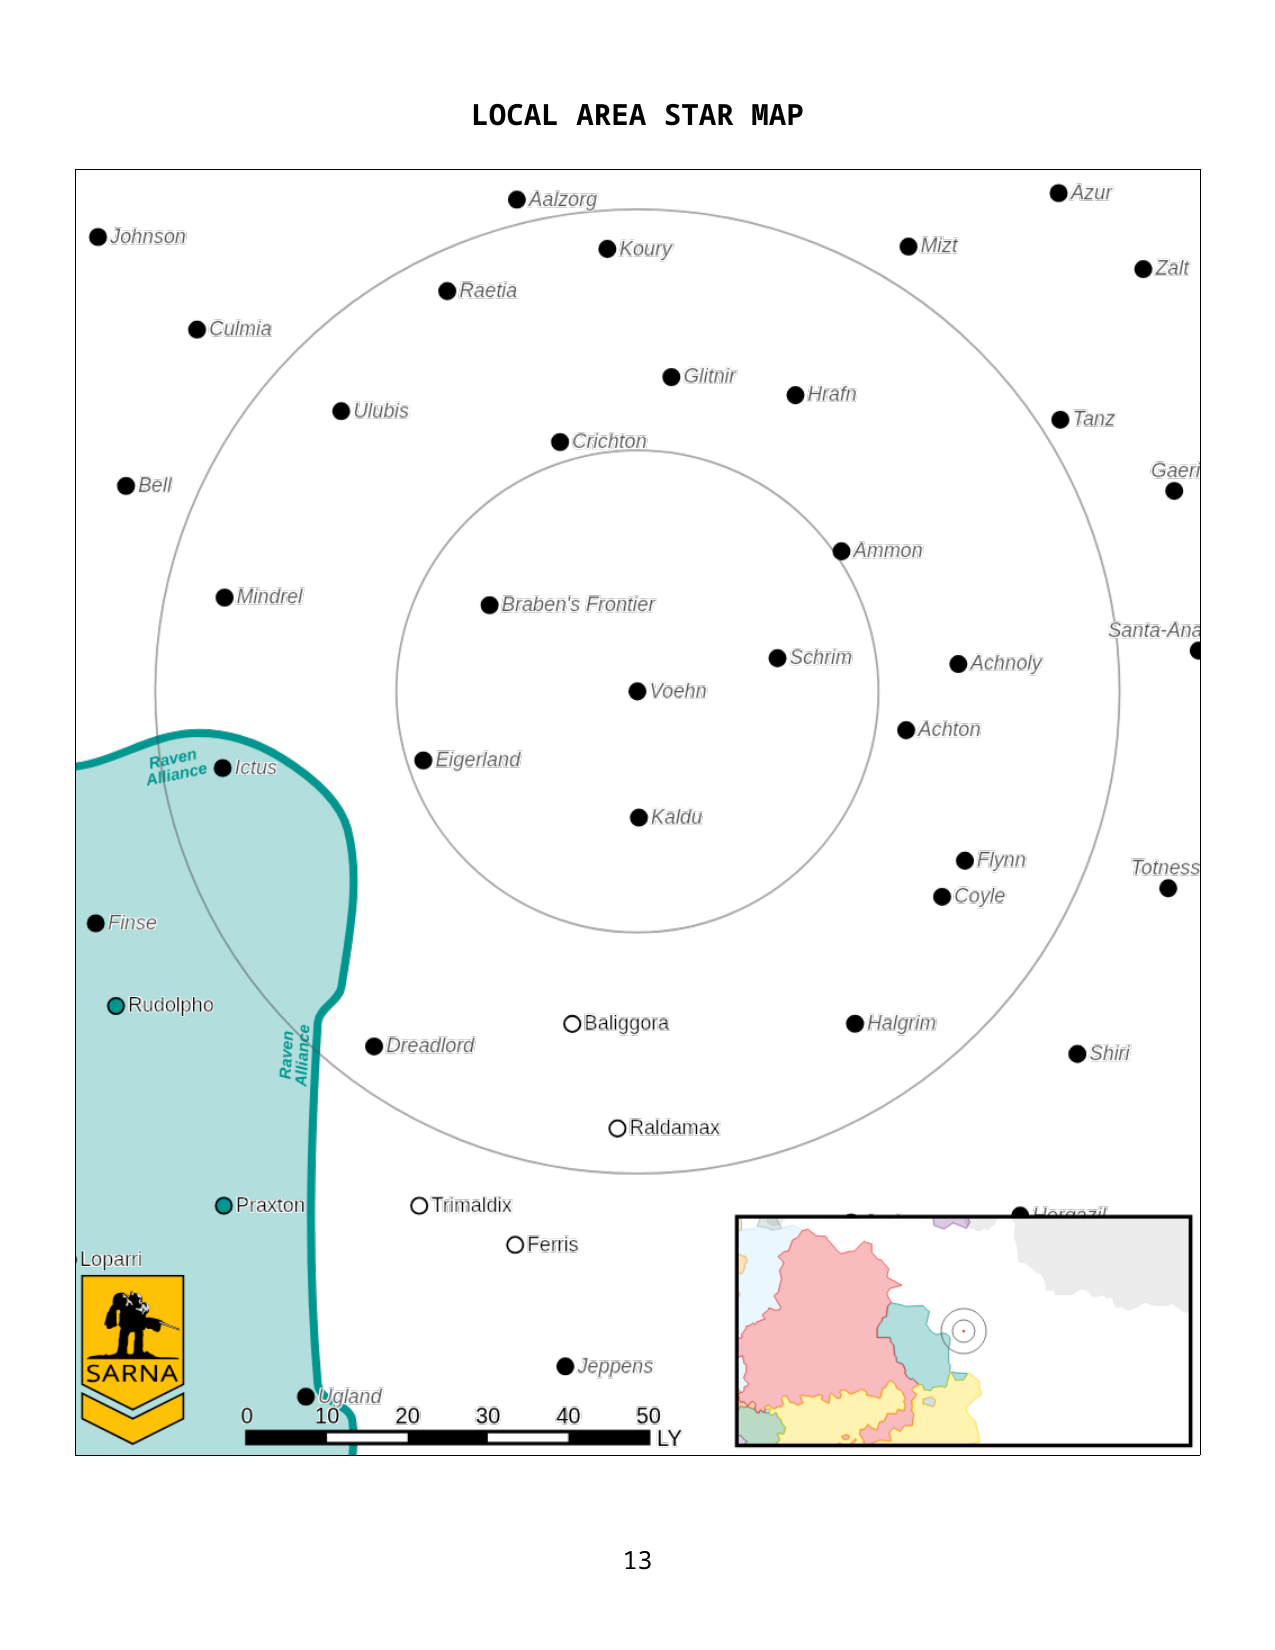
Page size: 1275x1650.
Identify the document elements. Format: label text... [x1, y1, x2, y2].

picture [76, 170, 1200, 1455]
subtitle LOCAL AREA STAR MAP [73, 94, 1201, 134]
